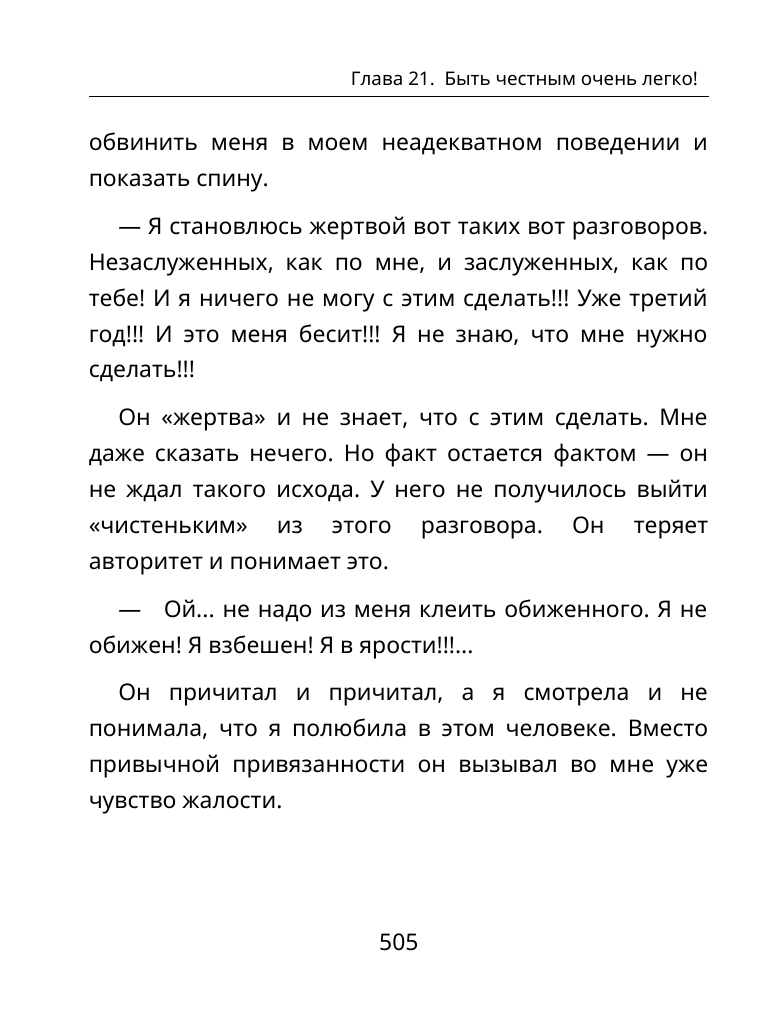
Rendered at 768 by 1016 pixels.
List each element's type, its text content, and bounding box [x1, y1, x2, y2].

text Он «жертва» и не знает, что с этим сделать. Мне даже сказать нечего. Но факт остается фактом — он не ждал такого исхода. У него не получилось выйти «чистеньким» из этого разговора. Он теряет авторитет и понимает это. [88, 401, 709, 576]
text обвинить меня в моем неадекватном поведении и показать спину. [88, 126, 709, 193]
text Он причитал и причитал, а я смотрела и не понимала, что я полюбила в этом человеке. Вместо привычной привязанности он вызывал во мне уже чувство жалости. [88, 676, 709, 815]
text — Я становлюсь жертвой вот таких вот разговоров. Незаслуженных, как по мне, и заслуженных, как по тебе! И я ничего не могу с этим сделать!!! Уже третий год!!! И это меня бесит!!! Я не знаю, что мне нужно сделать!!! [88, 210, 709, 385]
list Ой... не надо из меня клеить обиженного. Я не обижен! Я взбешен! Я в ярости!!!... [88, 593, 709, 660]
